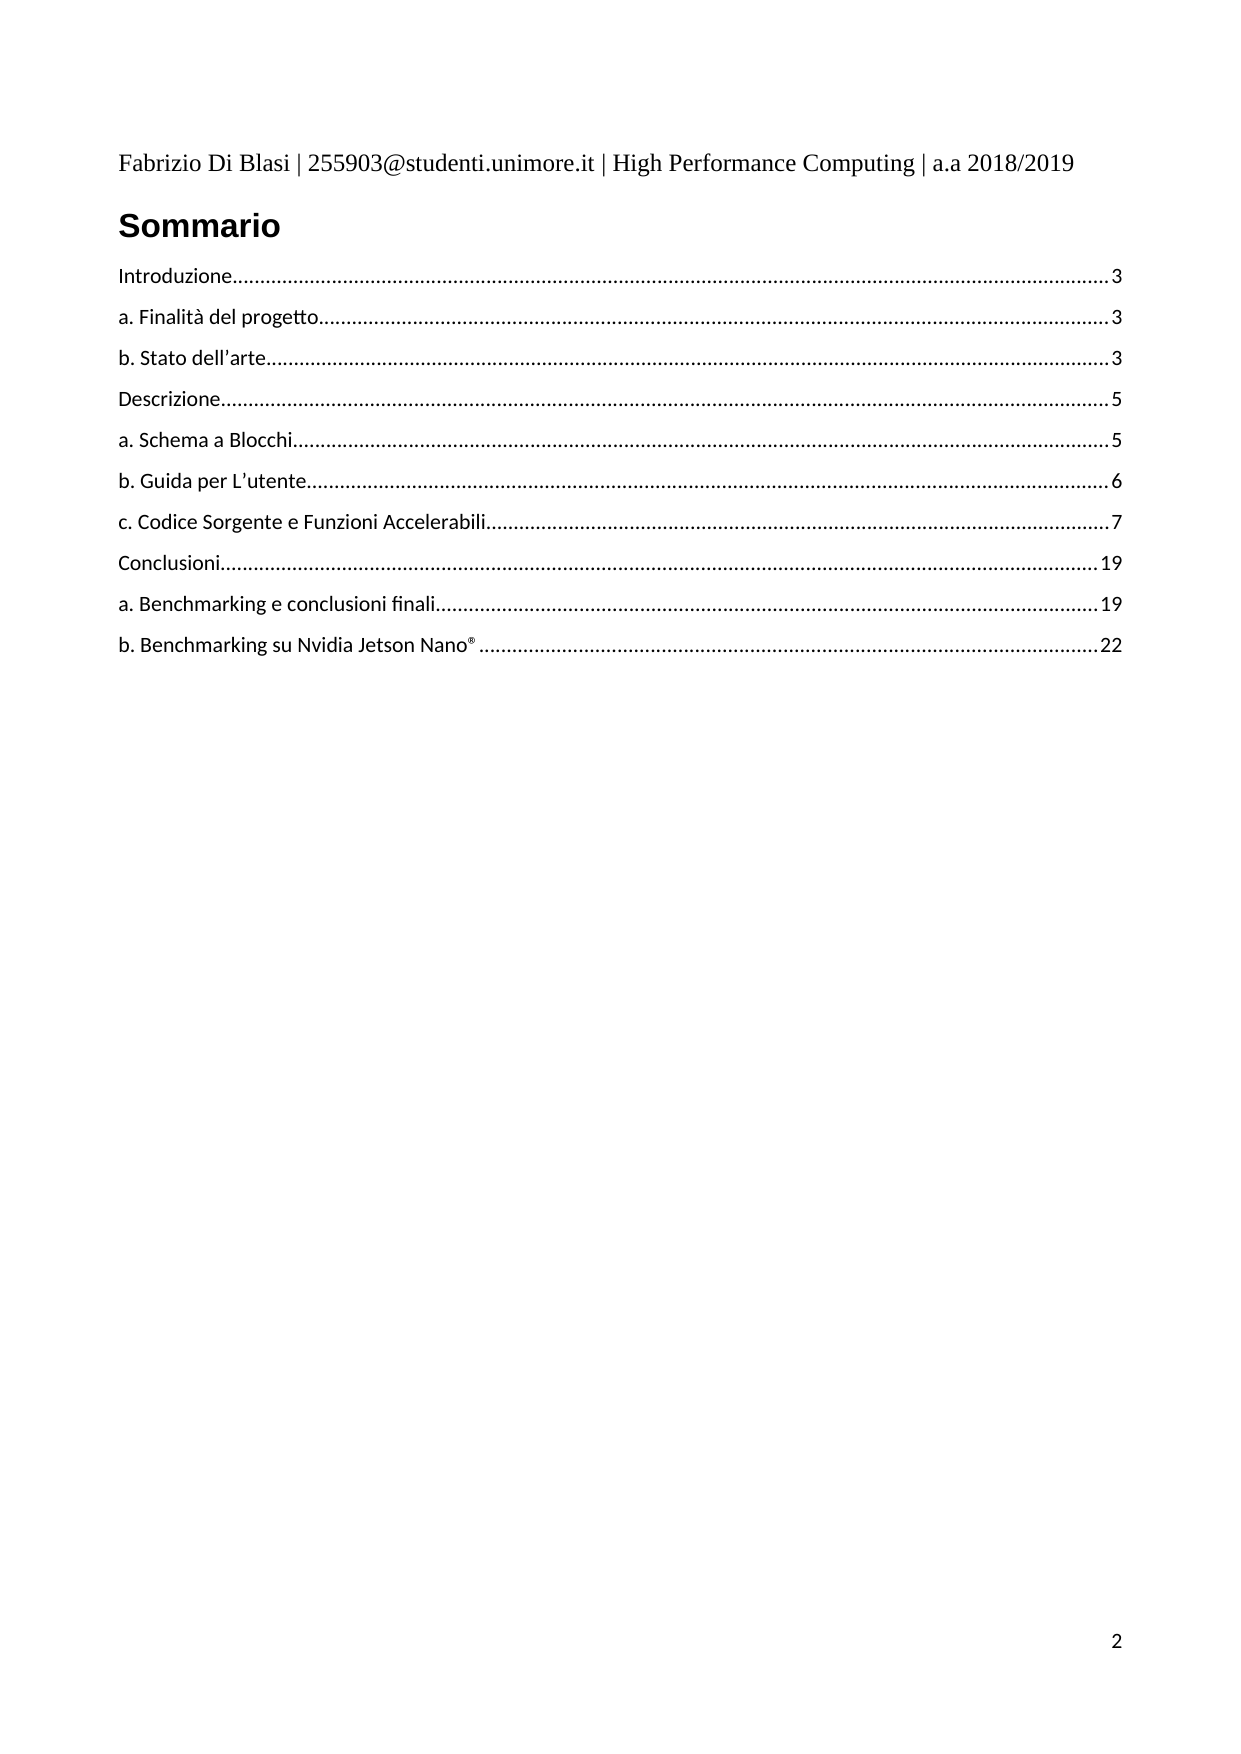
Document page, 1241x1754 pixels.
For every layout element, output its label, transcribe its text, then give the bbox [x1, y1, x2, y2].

text a. Benchmarking e conclusioni finali 19 [118, 591, 1122, 617]
text Introduzione 3 [118, 262, 1122, 289]
subtitle Sommario [118, 206, 1122, 244]
text b. Guida per L’utente 6 [118, 467, 1122, 494]
text Descrizione 5 [118, 385, 1122, 412]
text a. Schema a Blocchi 5 [118, 426, 1122, 453]
text b. Benchmarking su Nvidia Jetson Nano® 22 [118, 632, 1122, 658]
text a. Finalità del progetto 3 [118, 303, 1122, 330]
text c. Codice Sorgente e Funzioni Accelerabili 7 [118, 508, 1122, 535]
text Conclusioni 19 [118, 549, 1122, 576]
text Fabrizio Di Blasi | 255903@studenti.unimore.it | High Performance Computing | a.a 2018/2019 [118, 148, 1122, 176]
text b. Stato dell’arte 3 [118, 344, 1122, 371]
